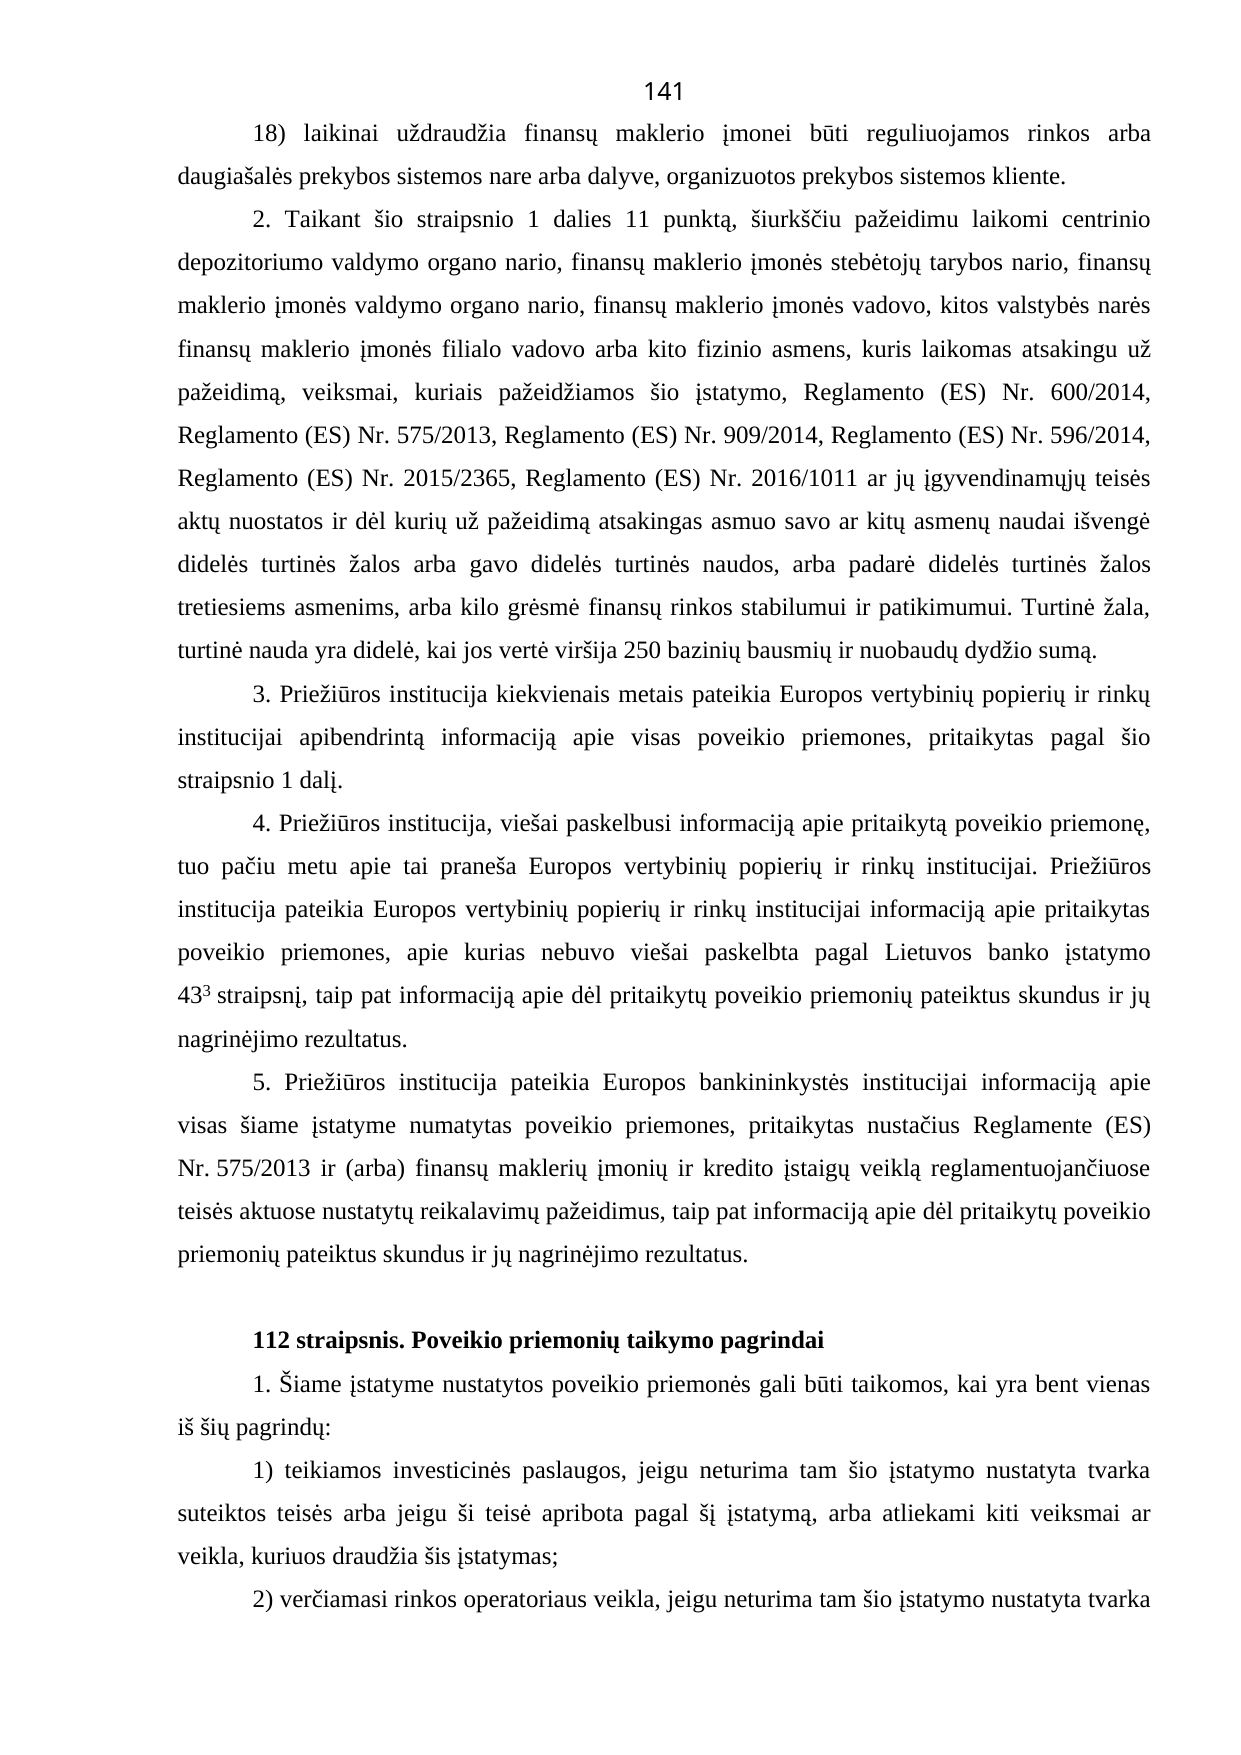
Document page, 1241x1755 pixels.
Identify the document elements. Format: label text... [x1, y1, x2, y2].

text 18) laikinai uždraudžia finansų maklerio įmonei būti reguliuojamos rinkos arba daugiašalės prekybos sistemos nare arba dalyve, organizuotos prekybos sistemos kliente. [177, 118, 1152, 190]
text 1. Šiame įstatyme nustatytos poveikio priemonės gali būti taikomos, kai yra bent vienas iš šių pagrindų: [177, 1369, 1152, 1441]
text 5. Priežiūros institucija pateikia Europos bankininkystės institucijai informaciją apie visas šiame įstatyme numatytas poveikio priemones, pritaikytas nustačius Reglamente (ES) Nr. 575/2013 ir (arba) finansų maklerių įmonių ir kredito įstaigų veiklą reglamentuojančiuose teisės aktuose nustatytų reikalavimų pažeidimus, taip pat informaciją apie dėl pritaikytų poveikio priemonių pateiktus skundus ir jų nagrinėjimo rezultatus. [177, 1067, 1152, 1268]
text 3. Priežiūros institucija kiekvienais metais pateikia Europos vertybinių popierių ir rinkų institucijai apibendrintą informaciją apie visas poveikio priemones, pritaikytas pagal šio straipsnio 1 dalį. [177, 679, 1152, 794]
text 2. Taikant šio straipsnio 1 dalies 11 punktą, šiurkščiu pažeidimu laikomi centrinio depozitoriumo valdymo organo nario, finansų maklerio įmonės stebėtojų tarybos nario, finansų maklerio įmonės valdymo organo nario, finansų maklerio įmonės vadovo, kitos valstybės narės finansų maklerio įmonės filialo vadovo arba kito fizinio asmens, kuris laikomas atsakingu už pažeidimą, veiksmai, kuriais pažeidžiamos šio įstatymo, Reglamento (ES) Nr. 600/2014, Reglamento (ES) Nr. 575/2013, Reglamento (ES) Nr. 909/2014, Reglamento (ES) Nr. 596/2014, Reglamento (ES) Nr. 2015/2365, Reglamento (ES) Nr. 2016/1011 ar jų įgyvendinamųjų teisės aktų nuostatos ir dėl kurių už pažeidimą atsakingas asmuo savo ar kitų asmenų naudai išvengė didelės turtinės žalos arba gavo didelės turtinės naudos, arba padarė didelės turtinės žalos tretiesiems asmenims, arba kilo grėsmė finansų rinkos stabilumui ir patikimumui. Turtinė žala, turtinė nauda yra didelė, kai jos vertė viršija 250 bazinių bausmių ir nuobaudų dydžio sumą. [177, 204, 1152, 664]
text 112 straipsnis. Poveikio priemonių taikymo pagrindai [177, 1326, 1152, 1354]
text 2) verčiamasi rinkos operatoriaus veikla, jeigu neturima tam šio įstatymo nustatyta tvarka [177, 1584, 1152, 1613]
text 1) teikiamos investicinės paslaugos, jeigu neturima tam šio įstatymo nustatyta tvarka suteiktos teisės arba jeigu ši teisė apribota pagal šį įstatymą, arba atliekami kiti veiksmai ar veikla, kuriuos draudžia šis įstatymas; [177, 1455, 1152, 1570]
text 4. Priežiūros institucija, viešai paskelbusi informaciją apie pritaikytą poveikio priemonę, tuo pačiu metu apie tai praneša Europos vertybinių popierių ir rinkų institucijai. Priežiūros institucija pateikia Europos vertybinių popierių ir rinkų institucijai informaciją apie pritaikytas poveikio priemones, apie kurias nebuvo viešai paskelbta pagal Lietuvos banko įstatymo 433 straipsnį, taip pat informaciją apie dėl pritaikytų poveikio priemonių pateiktus skundus ir jų nagrinėjimo rezultatus. [177, 808, 1152, 1052]
